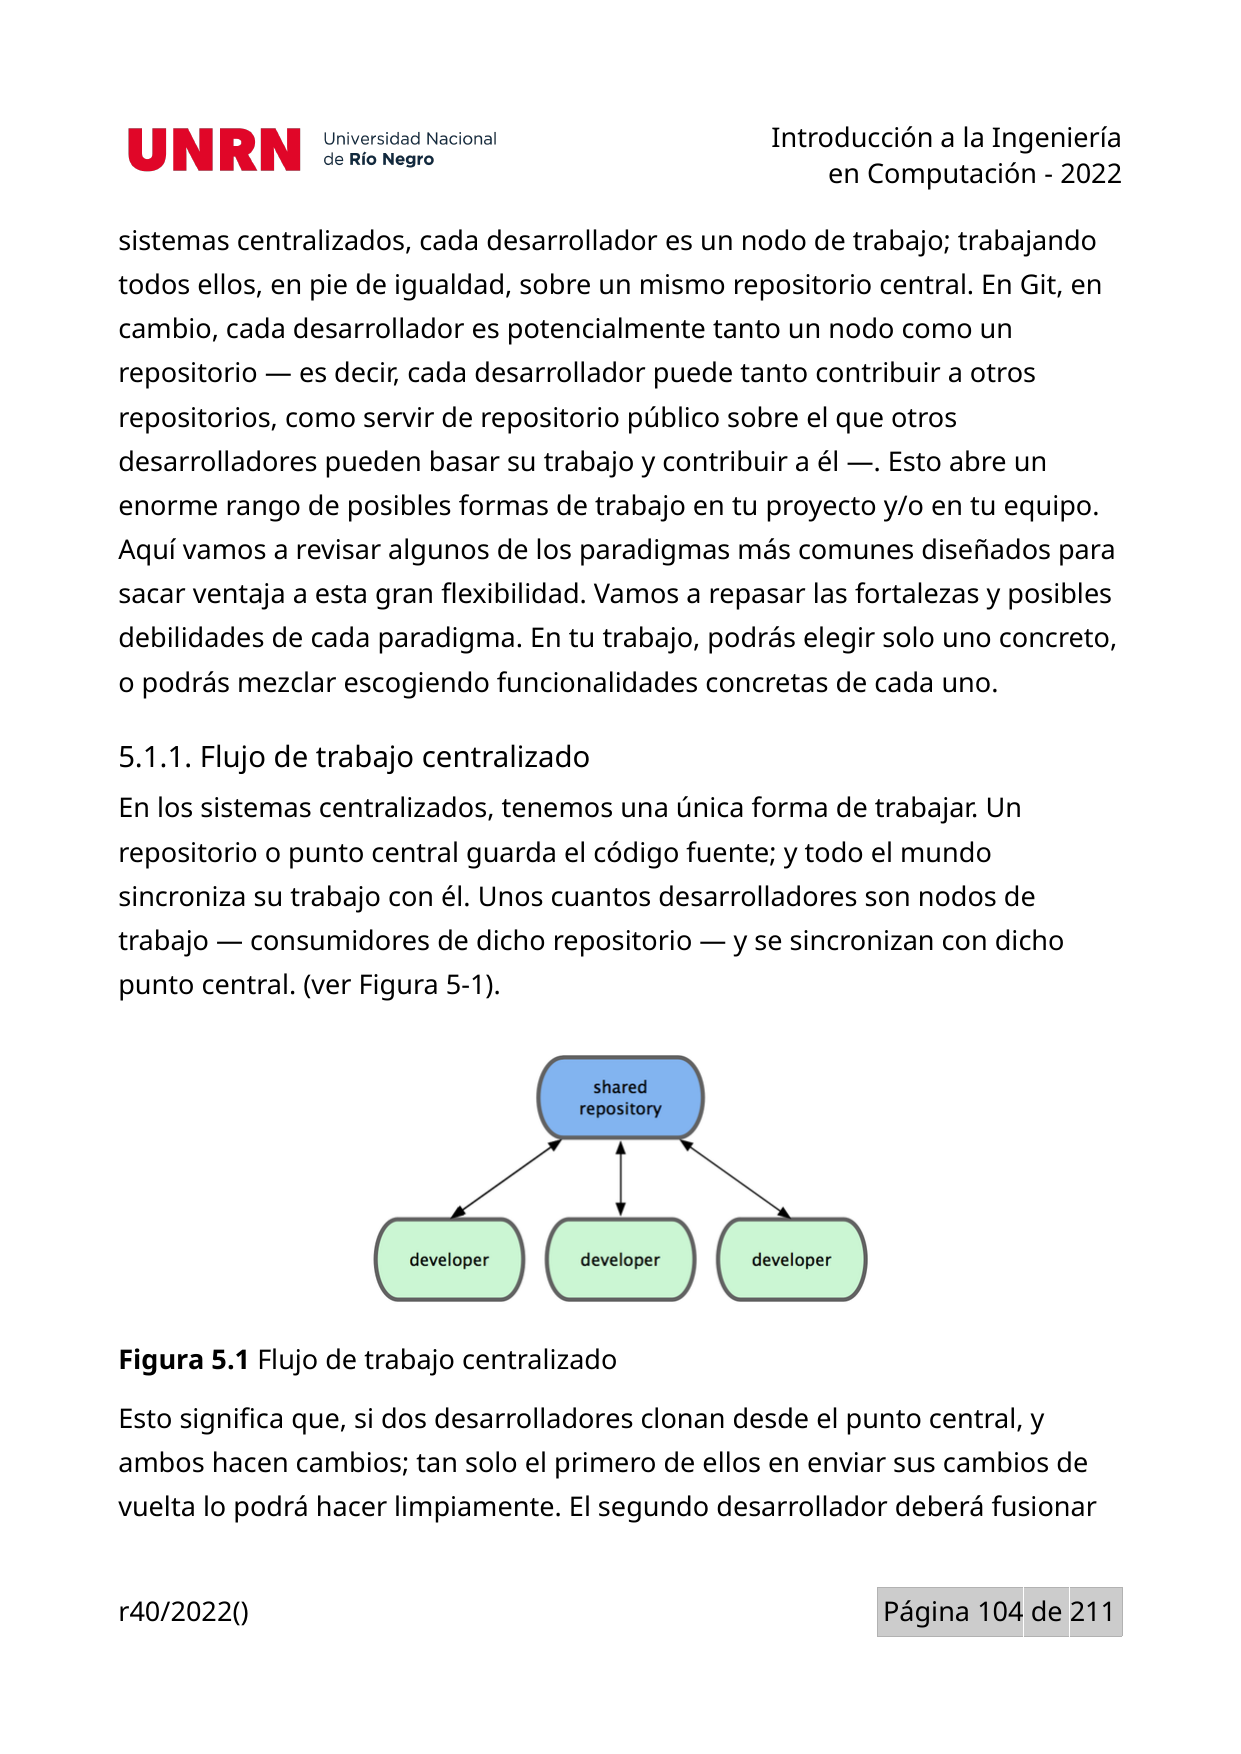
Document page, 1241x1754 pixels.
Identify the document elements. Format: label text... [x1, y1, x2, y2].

text Esto significa que, si dos desarrolladores clonan desde el punto central, y ambos hacen cambios; tan solo el primero de ellos en enviar sus cambios de vuelta lo podrá hacer limpiamente. El segundo desarrollador deberá fusionar [118, 1399, 1122, 1524]
text Figura 5.1 Flujo de trabajo centralizado [118, 1024, 1122, 1377]
text sistemas centralizados, cada desarrollador es un nodo de trabajo; trabajando todos ellos, en pie de igualdad, sobre un mismo repositorio central. En Git, en cambio, cada desarrollador es potencialmente tanto un nodo como un repositorio — es decir, cada desarrollador puede tanto contribuir a otros repositorios, como servir de repositorio público sobre el que otros desarrolladores pueden basar su trabajo y contribuir a él —. Esto abre un enorme rango de posibles formas de trabajo en tu proyecto y/o en tu equipo. Aquí vamos a revisar algunos de los paradigmas más comunes diseñados para sacar ventaja a esta gran flexibilidad. Vamos a repasar las fortalezas y posibles debilidades de cada paradigma. En tu trabajo, podrás elegir solo uno concreto, o podrás mezclar escogiendo funcionalidades concretas de cada uno. [118, 221, 1122, 700]
picture [370, 1053, 870, 1304]
subtitle 5.1.1. Flujo de trabajo centralizado [118, 736, 1122, 776]
picture [118, 118, 505, 180]
text En los sistemas centralizados, tenemos una única forma de trabajar. Un repositorio o punto central guarda el código fuente; y todo el mundo sincroniza su trabajo con él. Unos cuantos desarrolladores son nodos de trabajo — consumidores de dicho repositorio — y se sincronizan con dicho punto central. (ver Figura 5-1). [118, 789, 1122, 1002]
